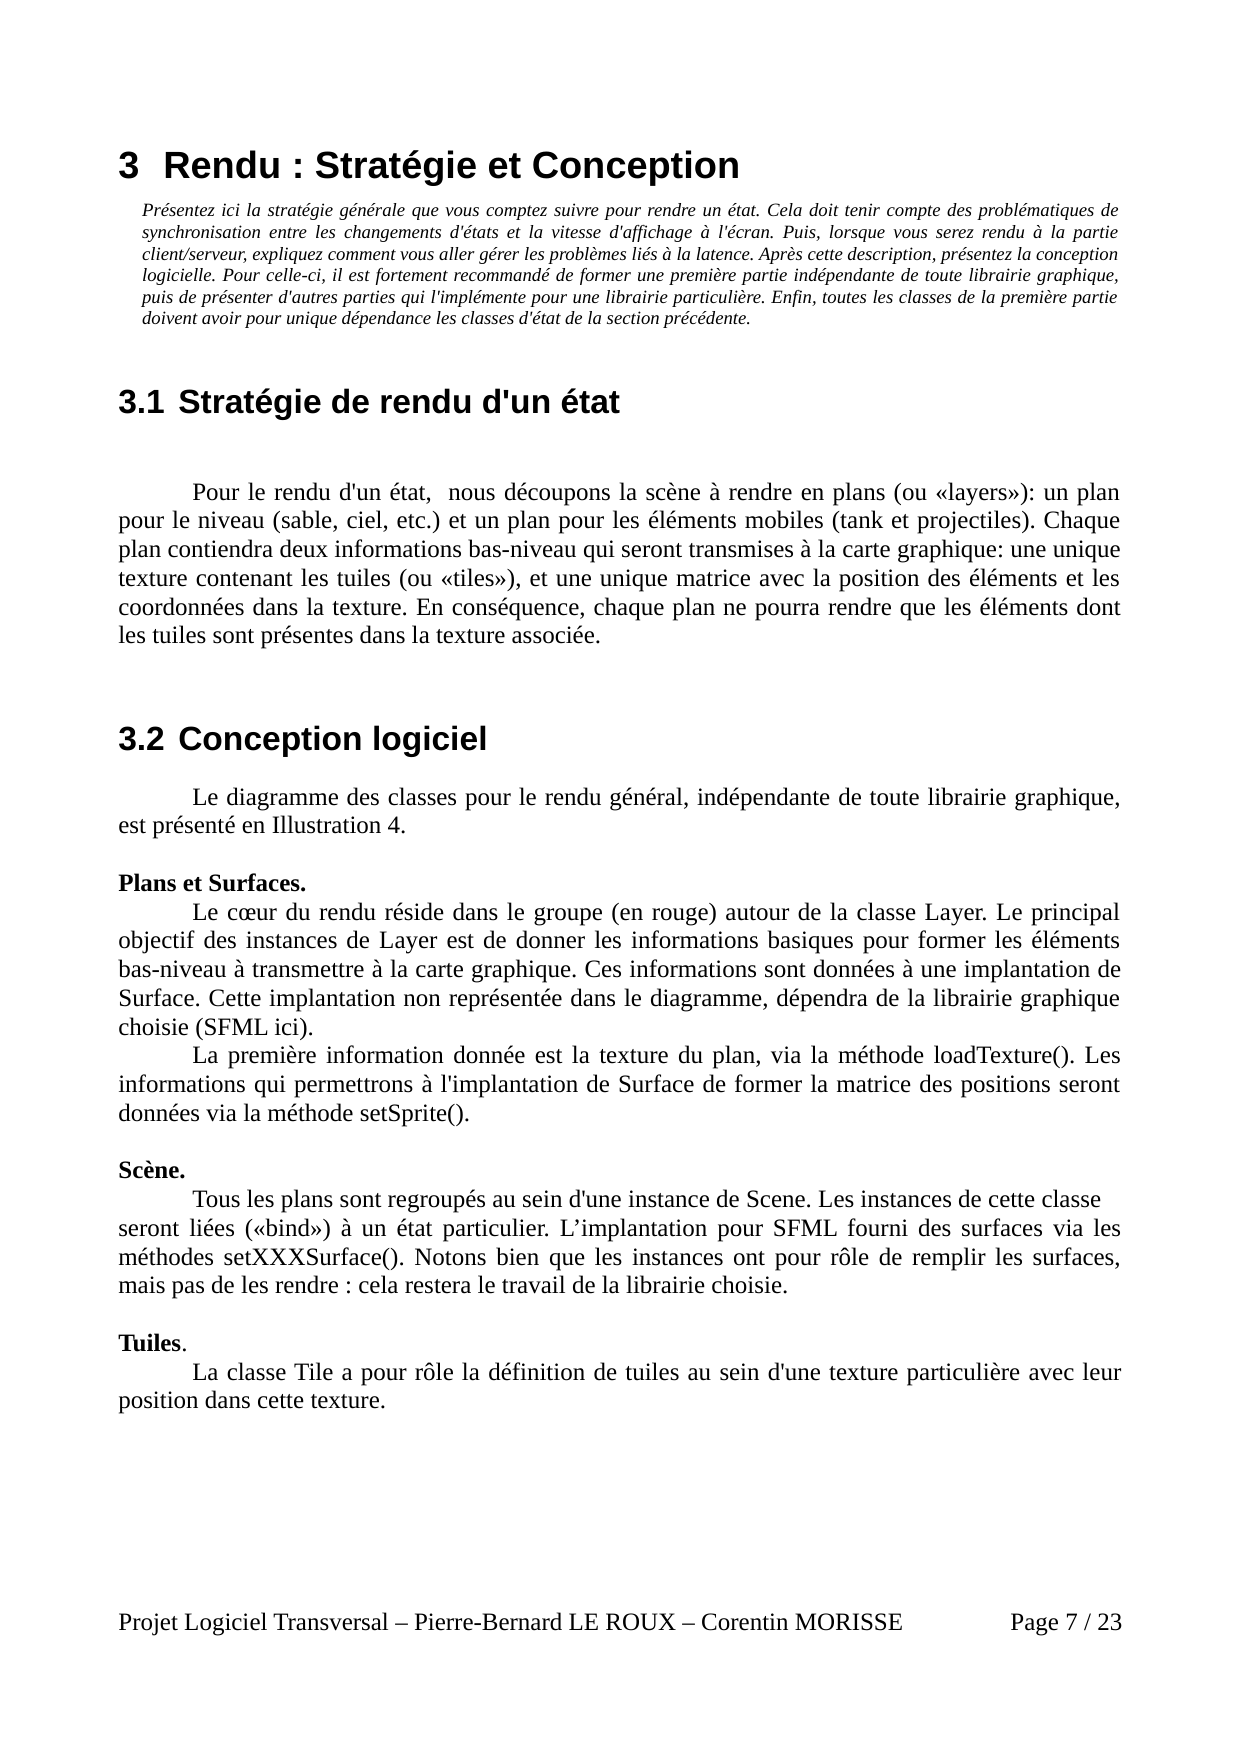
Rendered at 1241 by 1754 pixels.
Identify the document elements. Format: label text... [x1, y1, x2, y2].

text Pour le rendu d'un état, nous découpons la scène à rendre en plans (ou «layers»): un plan pour le niveau (sable, ciel, etc.) et un plan pour les éléments mobiles (tank et projectiles). Chaque plan contiendra deux informations bas-niveau qui seront transmises à la carte graphique: une unique texture contenant les tuiles (ou «tiles»), et une unique matrice avec la position des éléments et les coordonnées dans la texture. En conséquence, chaque plan ne pourra rendre que les éléments dont les tuiles sont présentes dans la texture associée. [118, 477, 1122, 649]
text Présentez ici la stratégie générale que vous comptez suivre pour rendre un état. Cela doit tenir compte des problématiques de synchronisation entre les changements d'états et la vitesse d'affichage à l'écran. Puis, lorsque vous serez rendu à la partie client/serveur, expliquez comment vous aller gérer les problèmes liés à la latence. Après cette description, présentez la conception logicielle. Pour celle-ci, il est fortement recommandé de former une première partie indépendante de toute librairie graphique, puis de présenter d'autres parties qui l'implémente pour une librairie particulière. Enfin, toutes les classes de la première partie doivent avoir pour unique dépendance les classes d'état de la section précédente. [142, 199, 1122, 329]
subtitle Stratégie de rendu d'un état [118, 382, 1122, 421]
subtitle Rendu : Stratégie et Conception [118, 143, 1122, 187]
text Le cœur du rendu réside dans le groupe (en rouge) autour de la classe Layer. Le principal objectif des instances de Layer est de donner les informations basiques pour former les éléments bas-niveau à transmettre à la carte graphique. Ces informations sont données à une implantation de Surface. Cette implantation non représentée dans le diagramme, dépendra de la librairie graphique choisie (SFML ici). [118, 897, 1122, 1040]
text Scène. [118, 1155, 1122, 1184]
text Plans et Surfaces. [118, 868, 1122, 897]
text Le diagramme des classes pour le rendu général, indépendante de toute librairie graphique, est présenté en Illustration 4. [118, 782, 1122, 839]
text La première information donnée est la texture du plan, via la méthode loadTexture(). Les informations qui permettrons à l'implantation de Surface de former la matrice des positions seront données via la méthode setSprite(). [118, 1040, 1122, 1127]
subtitle Conception logiciel [118, 719, 1122, 758]
text Tuiles. [118, 1328, 1122, 1357]
text Tous les plans sont regroupés au sein d'une instance de Scene. Les instances de cette classe [118, 1184, 1122, 1213]
text La classe Tile a pour rôle la définition de tuiles au sein d'une texture particulière avec leur position dans cette texture. [118, 1357, 1122, 1414]
text seront liées («bind») à un état particulier. L’implantation pour SFML fourni des surfaces via les méthodes setXXXSurface(). Notons bien que les instances ont pour rôle de remplir les surfaces, mais pas de les rendre : cela restera le travail de la librairie choisie. [118, 1213, 1122, 1299]
